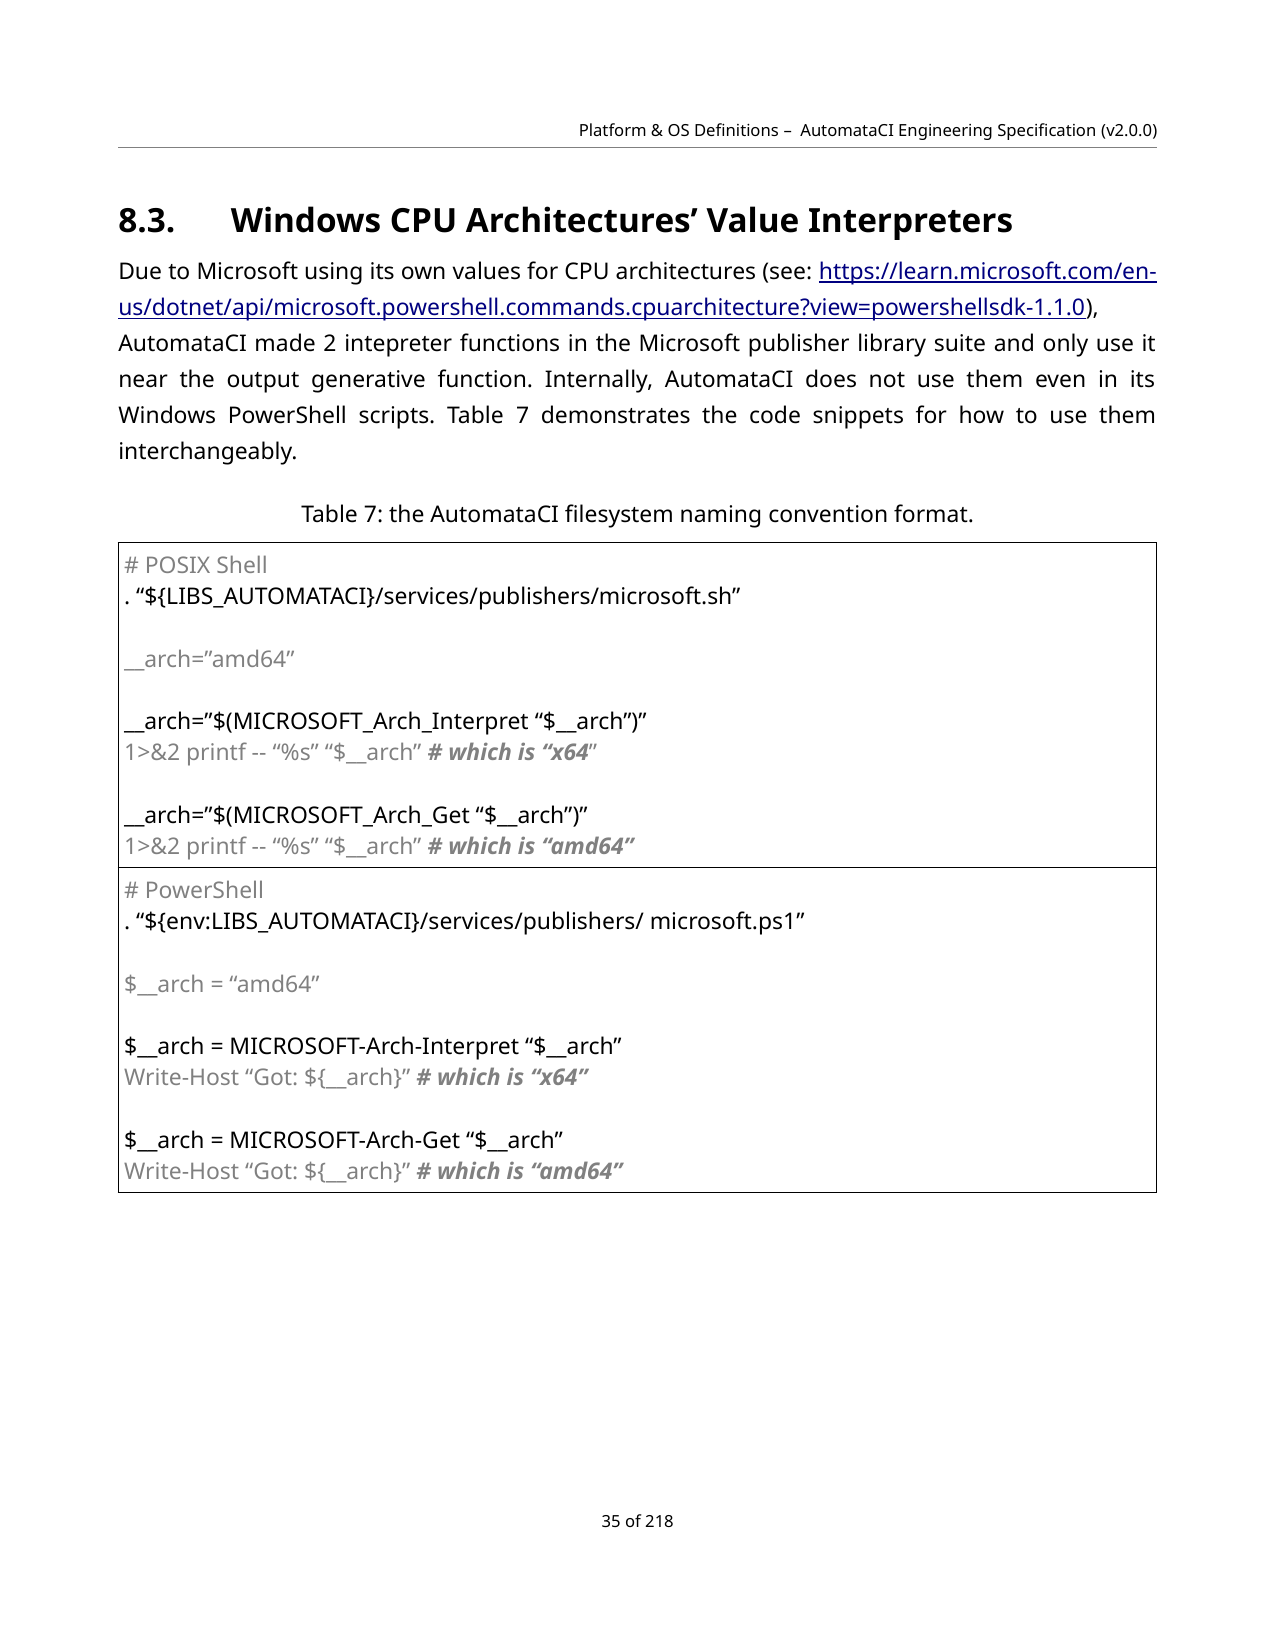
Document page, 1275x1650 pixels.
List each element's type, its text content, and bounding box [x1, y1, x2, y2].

text Table 7: the AutomataCI filesystem naming convention format. [118, 498, 1157, 529]
subtitle Windows CPU Architectures’ Value Interpreters [118, 197, 1157, 243]
text Due to Microsoft using its own values for CPU architectures (see: https://learn.microsoft.com/en-us/dotnet/api/microsoft.powershell.commands.cpuarchitecture?view=powershellsdk-1.1.0), AutomataCI made 2 intepreter functions in the Microsoft publisher library suite and only use it near the output generative function. Internally, AutomataCI does not use them even in its Windows PowerShell scripts. Table 7 demonstrates the code snippets for how to use them interchangeably. [118, 255, 1157, 466]
table_cell # PowerShell . “${env:LIBS_AUTOMATACI}/services/publishers/ microsoft.ps1” $__arch = “amd64” $__arch = MICROSOFT-Arch-Interpret “$__arch” Write-Host “Got: ${__arch}” # which is “x64” $__arch = MICROSOFT-Arch-Get “$__arch” Write-Host “Got: ${__arch}” # which is “amd64” [119, 868, 1156, 1192]
table_header # POSIX Shell . “${LIBS_AUTOMATACI}/services/publishers/microsoft.sh” __arch=”amd64” __arch=”$(MICROSOFT_Arch_Interpret “$__arch”)” 1>&2 printf -- “%s” “$__arch” # which is “x64” __arch=”$(MICROSOFT_Arch_Get “$__arch”)” 1>&2 printf -- “%s” “$__arch” # which is “amd64” [119, 543, 1156, 867]
